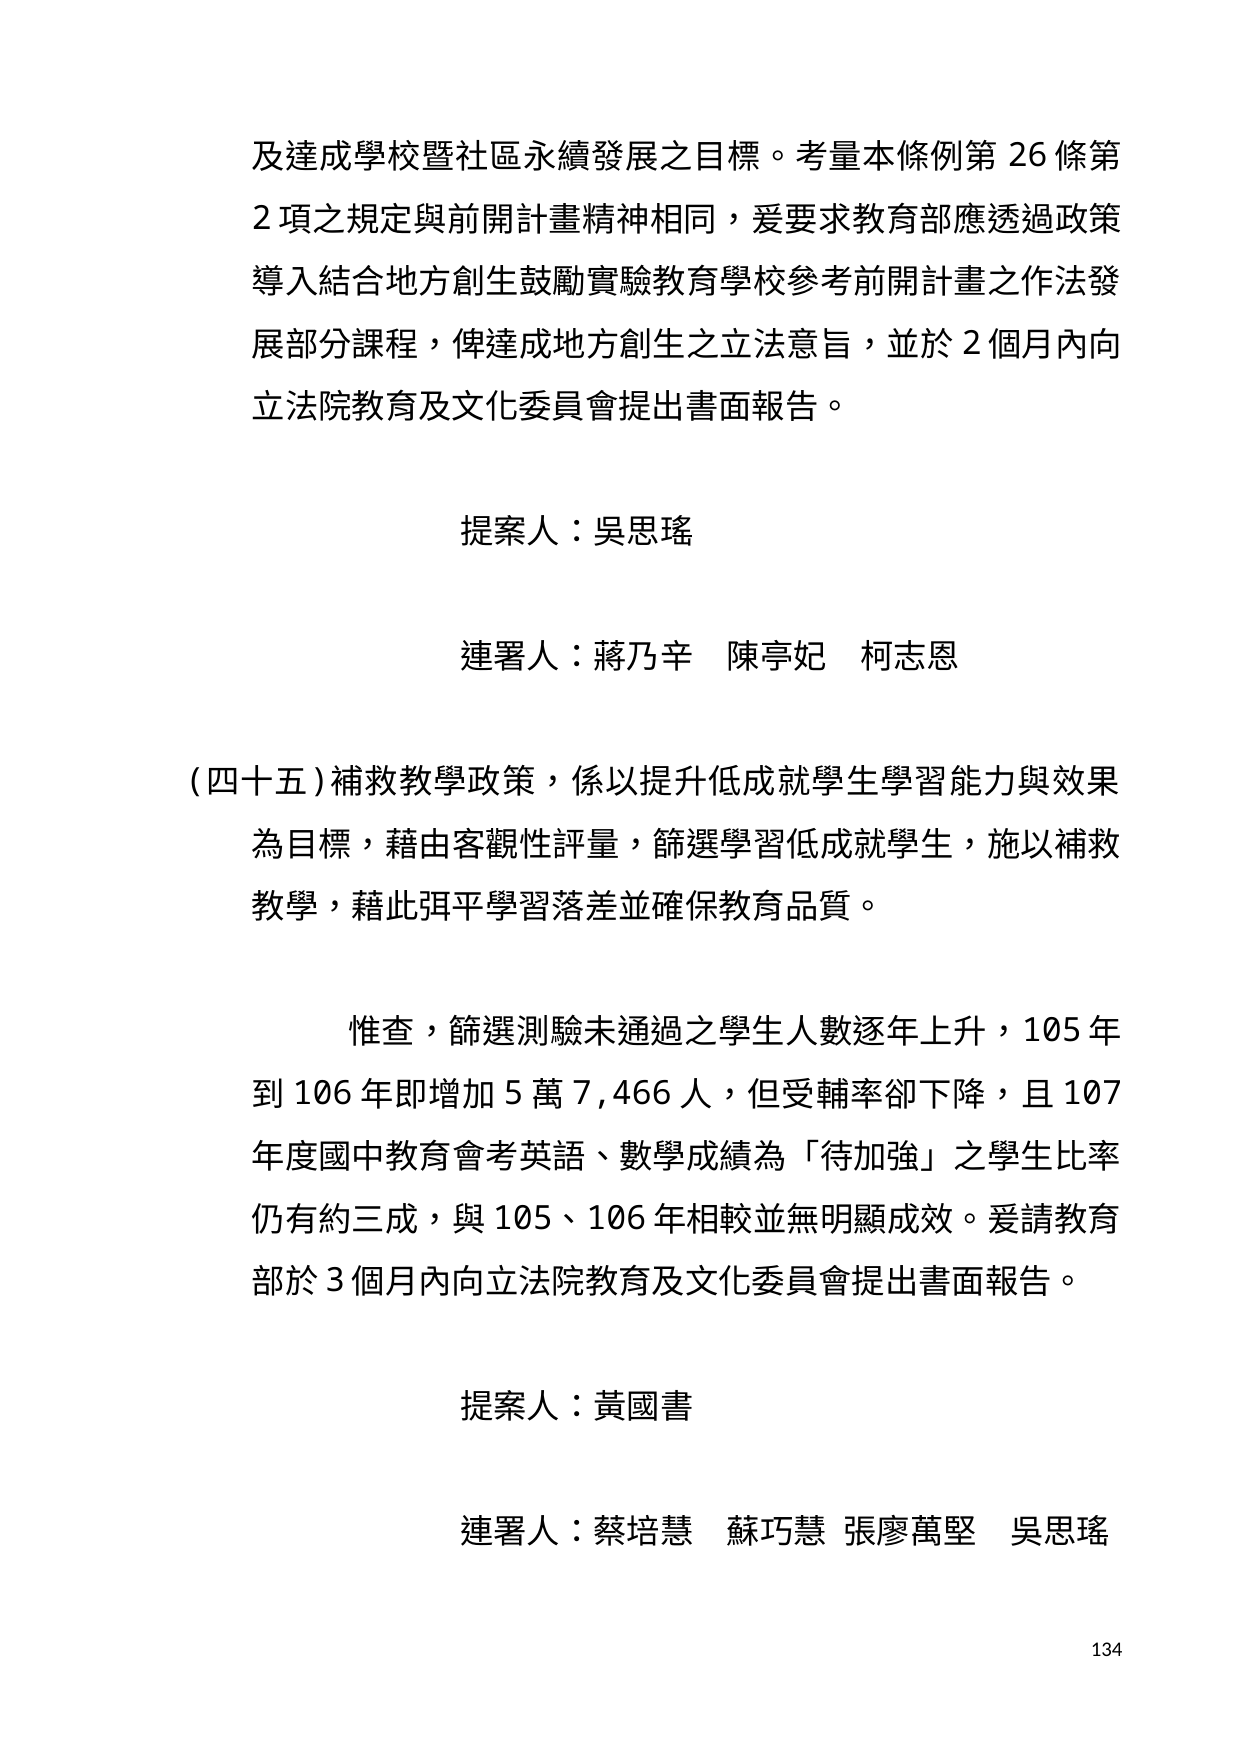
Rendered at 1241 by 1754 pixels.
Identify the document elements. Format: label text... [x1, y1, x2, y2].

text 提案人：黃國書 [460, 1362, 1122, 1425]
text 連署人：蔣乃辛 陳亭妃 柯志恩 [460, 612, 1122, 675]
text 提案人：吳思瑤 [460, 487, 1122, 550]
text (四十五)補救教學政策，係以提升低成就學生學習能力與效果為目標，藉由客觀性評量，篩選學習低成就學生，施以補救教學，藉此弭平學習落差並確保教育品質。 [185, 737, 1122, 925]
text 及達成學校暨社區永續發展之目標。考量本條例第26條第2項之規定與前開計畫精神相同，爰要求教育部應透過政策導入結合地方創生鼓勵實驗教育學校參考前開計畫之作法發展部分課程，俾達成地方創生之立法意旨，並於2個月內向立法院教育及文化委員會提出書面報告。 [185, 112, 1122, 425]
text 惟查，篩選測驗未通過之學生人數逐年上升，105年到106年即增加5萬7,466人，但受輔率卻下降，且107年度國中教育會考英語、數學成績為「待加強」之學生比率仍有約三成，與105、106年相較並無明顯成效。爰請教育部於3個月內向立法院教育及文化委員會提出書面報告。 [185, 987, 1122, 1300]
text 連署人：蔡培慧 蘇巧慧 張廖萬堅 吳思瑤 [460, 1487, 1122, 1550]
